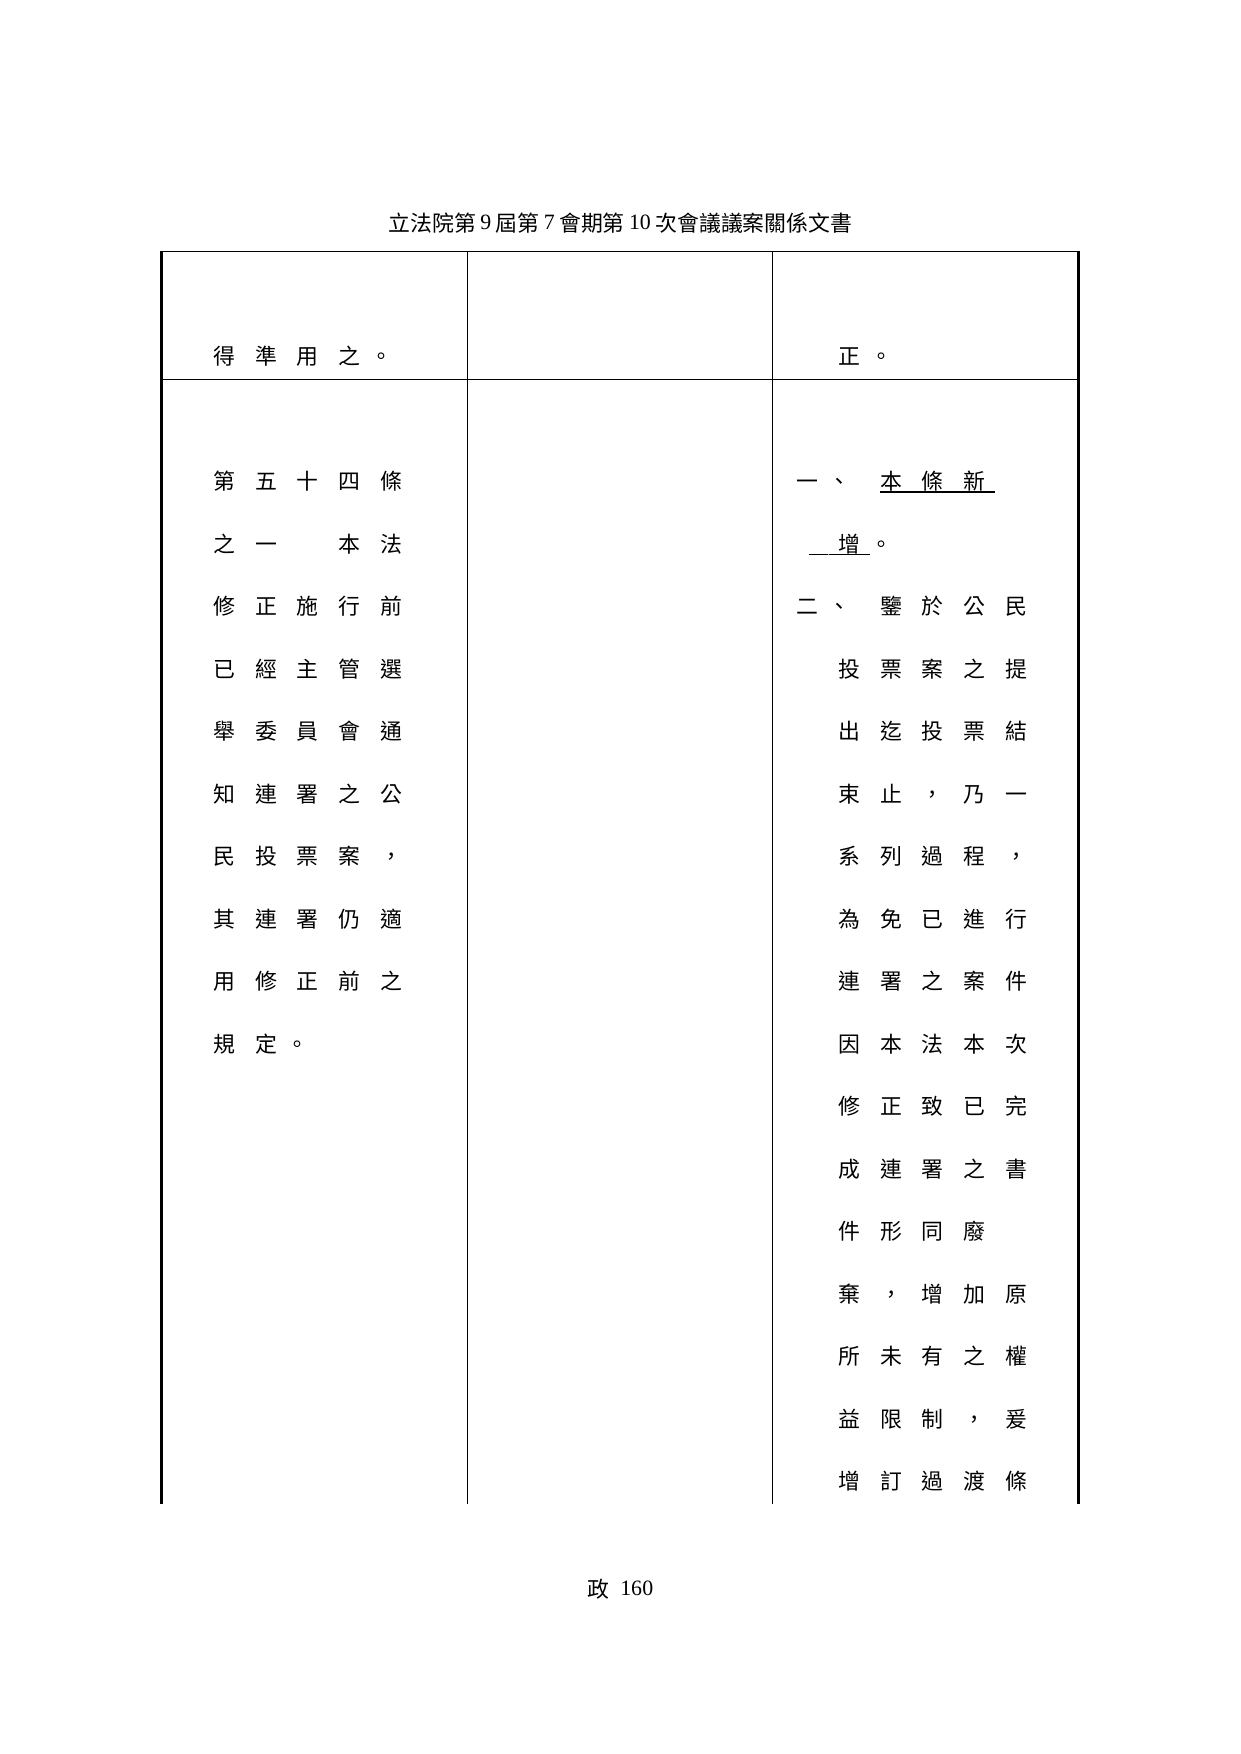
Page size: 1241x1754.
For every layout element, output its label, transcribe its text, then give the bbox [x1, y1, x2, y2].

table_cell [468, 252, 772, 379]
table_cell 一、本條新增。 二、鑒於公民投票案之提出迄投票結束止，乃一系列過程，為免已進行連署之案件因本法本次修正致已完成連署之書件形同廢棄，增加原所未有之權益限制，爰增訂過渡條 [773, 380, 1077, 1504]
table_cell 第五十四條之一 本法修正施行前已經主管選舉委員會通知連署之公民投票案，其連署仍適用修正前之規定。 [163, 380, 467, 1504]
table_cell [468, 380, 772, 1504]
table_cell 得準用之。 [163, 252, 467, 379]
table_cell 正。 [773, 252, 1077, 379]
